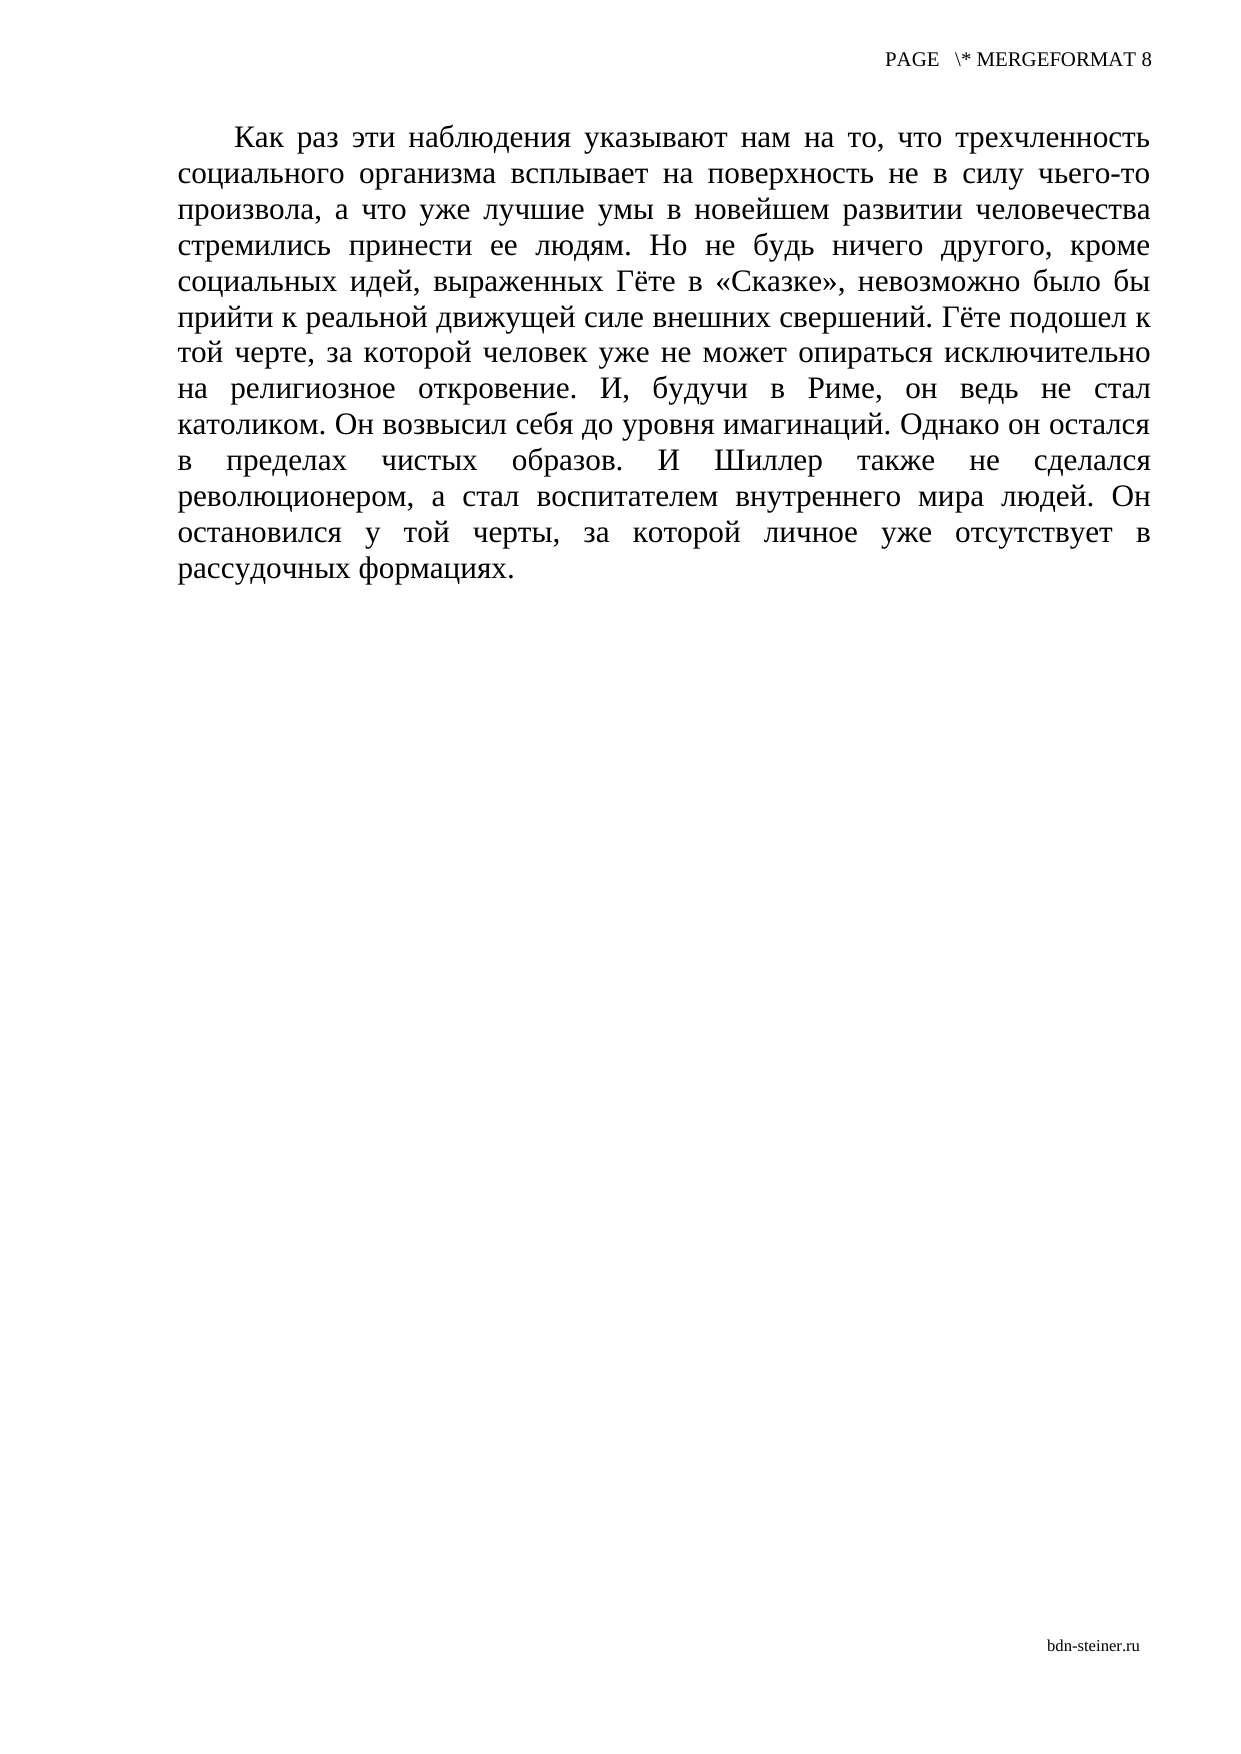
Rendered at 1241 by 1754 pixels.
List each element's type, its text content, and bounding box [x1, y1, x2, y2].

text Как раз эти наблюдения указывают нам на то, что трехчленность социального организма всплывает на поверхность не в силу чьего-то произвола, а что уже лучшие умы в новейшем развитии человечества стремились принести ее людям. Но не будь ничего другого, кроме социальных идей, выраженных Гёте в «Сказке», невозможно было бы прийти к реальной движущей силе внешних свершений. Гёте подошел к той черте, за которой человек уже не может опираться исключительно на религиозное откровение. И, будучи в Риме, он ведь не стал католиком. Он возвысил себя до уровня имагинаций. Однако он остался в пределах чистых образов. И Шиллер также не сделался революционером, а стал воспитателем внутреннего мира людей. Он остановился у той черты, за которой личное уже отсутствует в рассудочных формациях. [177, 118, 1152, 585]
